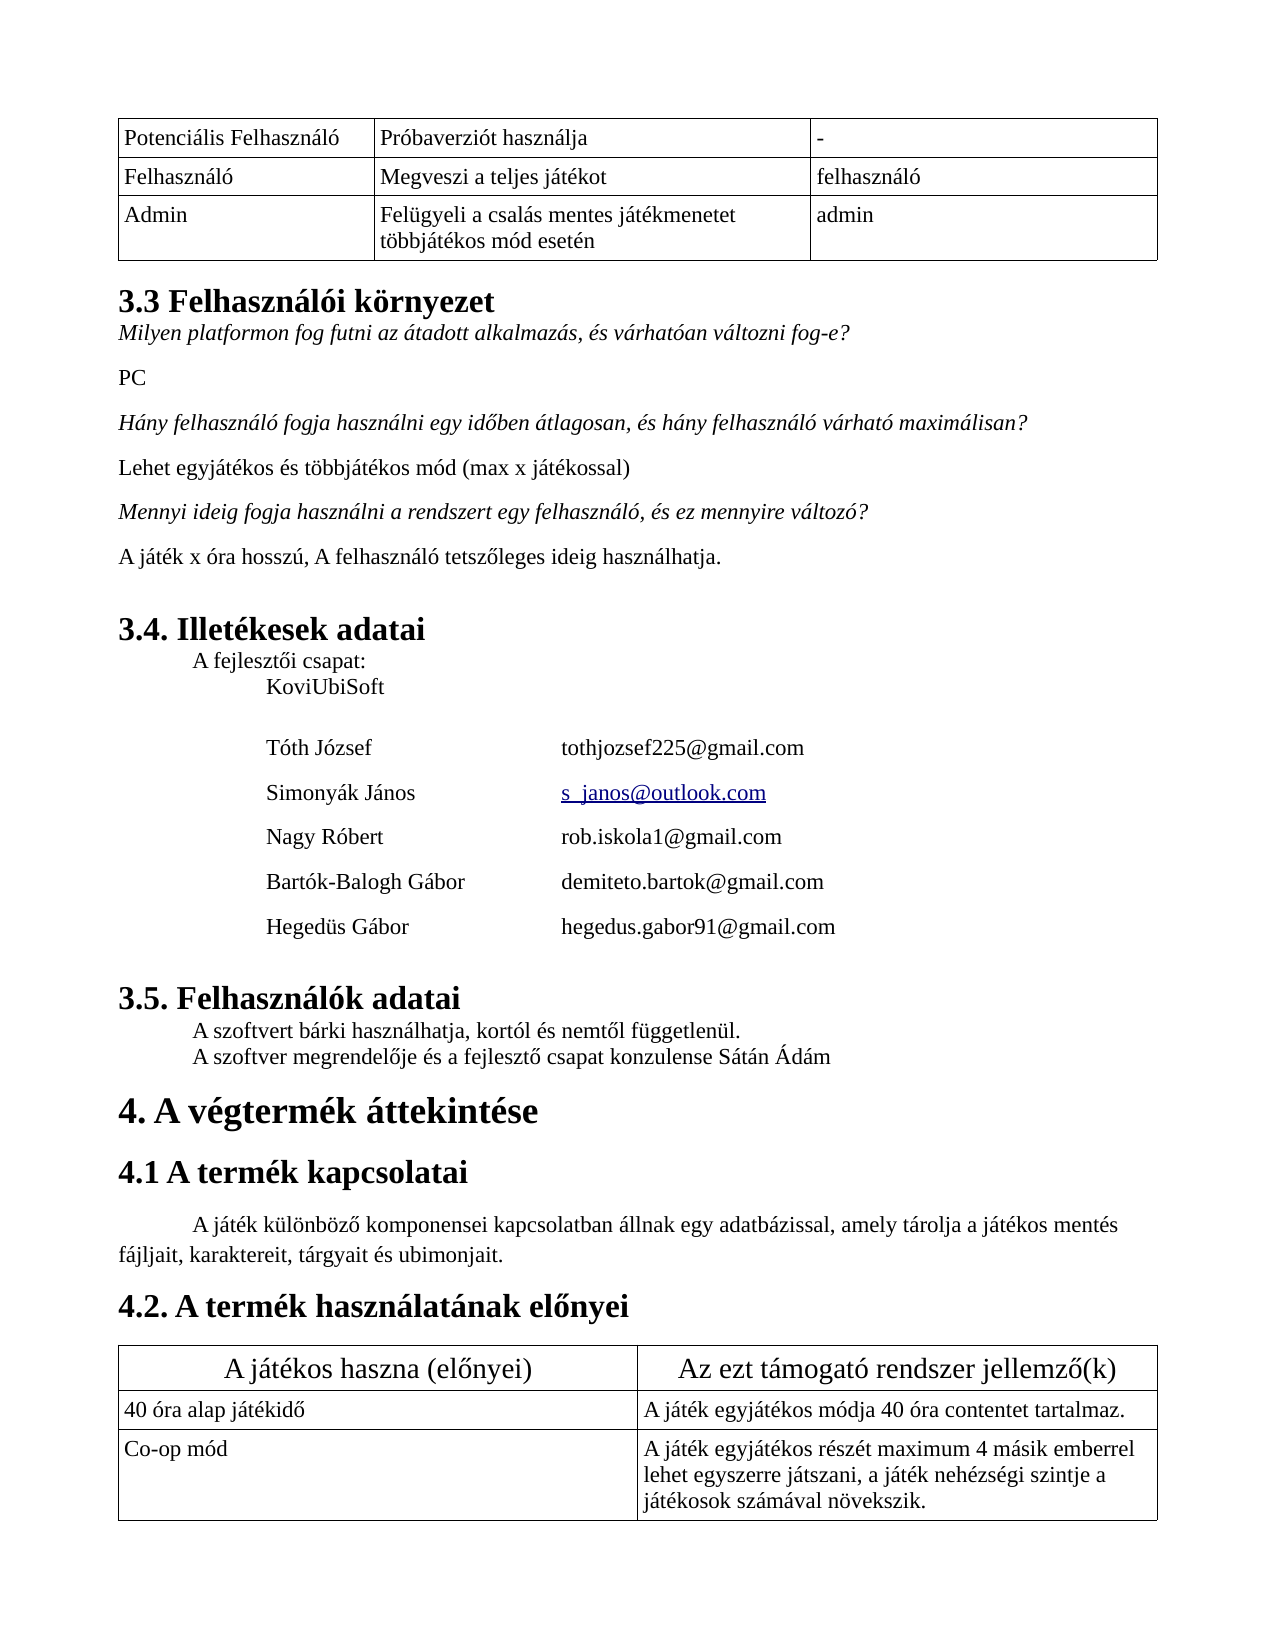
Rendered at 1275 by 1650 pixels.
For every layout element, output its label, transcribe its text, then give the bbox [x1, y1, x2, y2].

text Mennyi ideig fogja használni a rendszert egy felhasználó, és ez mennyire változó? [118, 498, 1157, 525]
text 4.2. A termék használatának előnyei [118, 1286, 1157, 1324]
table_cell admin [811, 196, 1157, 259]
table_header Az ezt támogató rendszer jellemző(k) [638, 1346, 1157, 1390]
table_cell A játék egyjátékos részét maximum 4 másik emberrel lehet egyszerre játszani, a játék nehézségi szintje a játékosok számával növekszik. [638, 1430, 1157, 1519]
table_cell Felhasználó [119, 158, 374, 195]
text Hány felhasználó fogja használni egy időben átlagosan, és hány felhasználó várható maximálisan? [118, 409, 1157, 435]
text Hegedüs Gábor hegedus.gabor91@gmail.com [118, 913, 1157, 939]
subtitle 3.3 Felhasználói környezet [118, 281, 1157, 319]
text KoviUbiSoft Tóth József tothjozsef225@gmail.com [118, 673, 1157, 760]
table_cell Megveszi a teljes játékot [375, 158, 810, 195]
text 4.1 A termék kapcsolatai [118, 1152, 1157, 1191]
table_cell Potenciális Felhasználó [119, 119, 374, 156]
subtitle 3.5. Felhasználók adatai A szoftvert bárki használhatja, kortól és nemtől függetlenül. [118, 979, 1157, 1043]
text A játék különböző komponensei kapcsolatban állnak egy adatbázissal, amely tárolja a játékos mentés fájljait, karaktereit, tárgyait és ubimonjait. [118, 1211, 1157, 1267]
text Simonyák János s_janos@outlook.com [118, 779, 1157, 805]
subtitle 3.4. Illetékesek adatai A fejlesztői csapat: [118, 609, 1157, 673]
text Lehet egyjátékos és többjátékos mód (max x játékossal) [118, 453, 1157, 480]
text Nagy Róbert rob.iskola1@gmail.com [118, 823, 1157, 850]
text 4. A végtermék áttekintése [118, 1088, 1157, 1131]
text PC [118, 364, 1157, 390]
text Milyen platformon fog futni az átadott alkalmazás, és várhatóan változni fog-e? [118, 319, 1157, 346]
table_header A játékos haszna (előnyei) [119, 1346, 637, 1390]
text Bartók-Balogh Gábor demiteto.bartok@gmail.com [118, 868, 1157, 894]
table_cell Próbaverziót használja [375, 119, 810, 156]
text A szoftver megrendelője és a fejlesztő csapat konzulense Sátán Ádám [118, 1043, 1157, 1070]
table_cell A játék egyjátékos módja 40 óra contentet tartalmaz. [638, 1391, 1157, 1428]
table_cell Admin [119, 196, 374, 259]
table_cell - [811, 119, 1157, 156]
table_cell felhasználó [811, 158, 1157, 195]
table_cell Felügyeli a csalás mentes játékmenetet többjátékos mód esetén [375, 196, 810, 259]
table_cell 40 óra alap játékidő [119, 1391, 637, 1428]
table_cell Co-op mód [119, 1430, 637, 1519]
text A játék x óra hosszú, A felhasználó tetszőleges ideig használhatja. [118, 543, 1157, 569]
